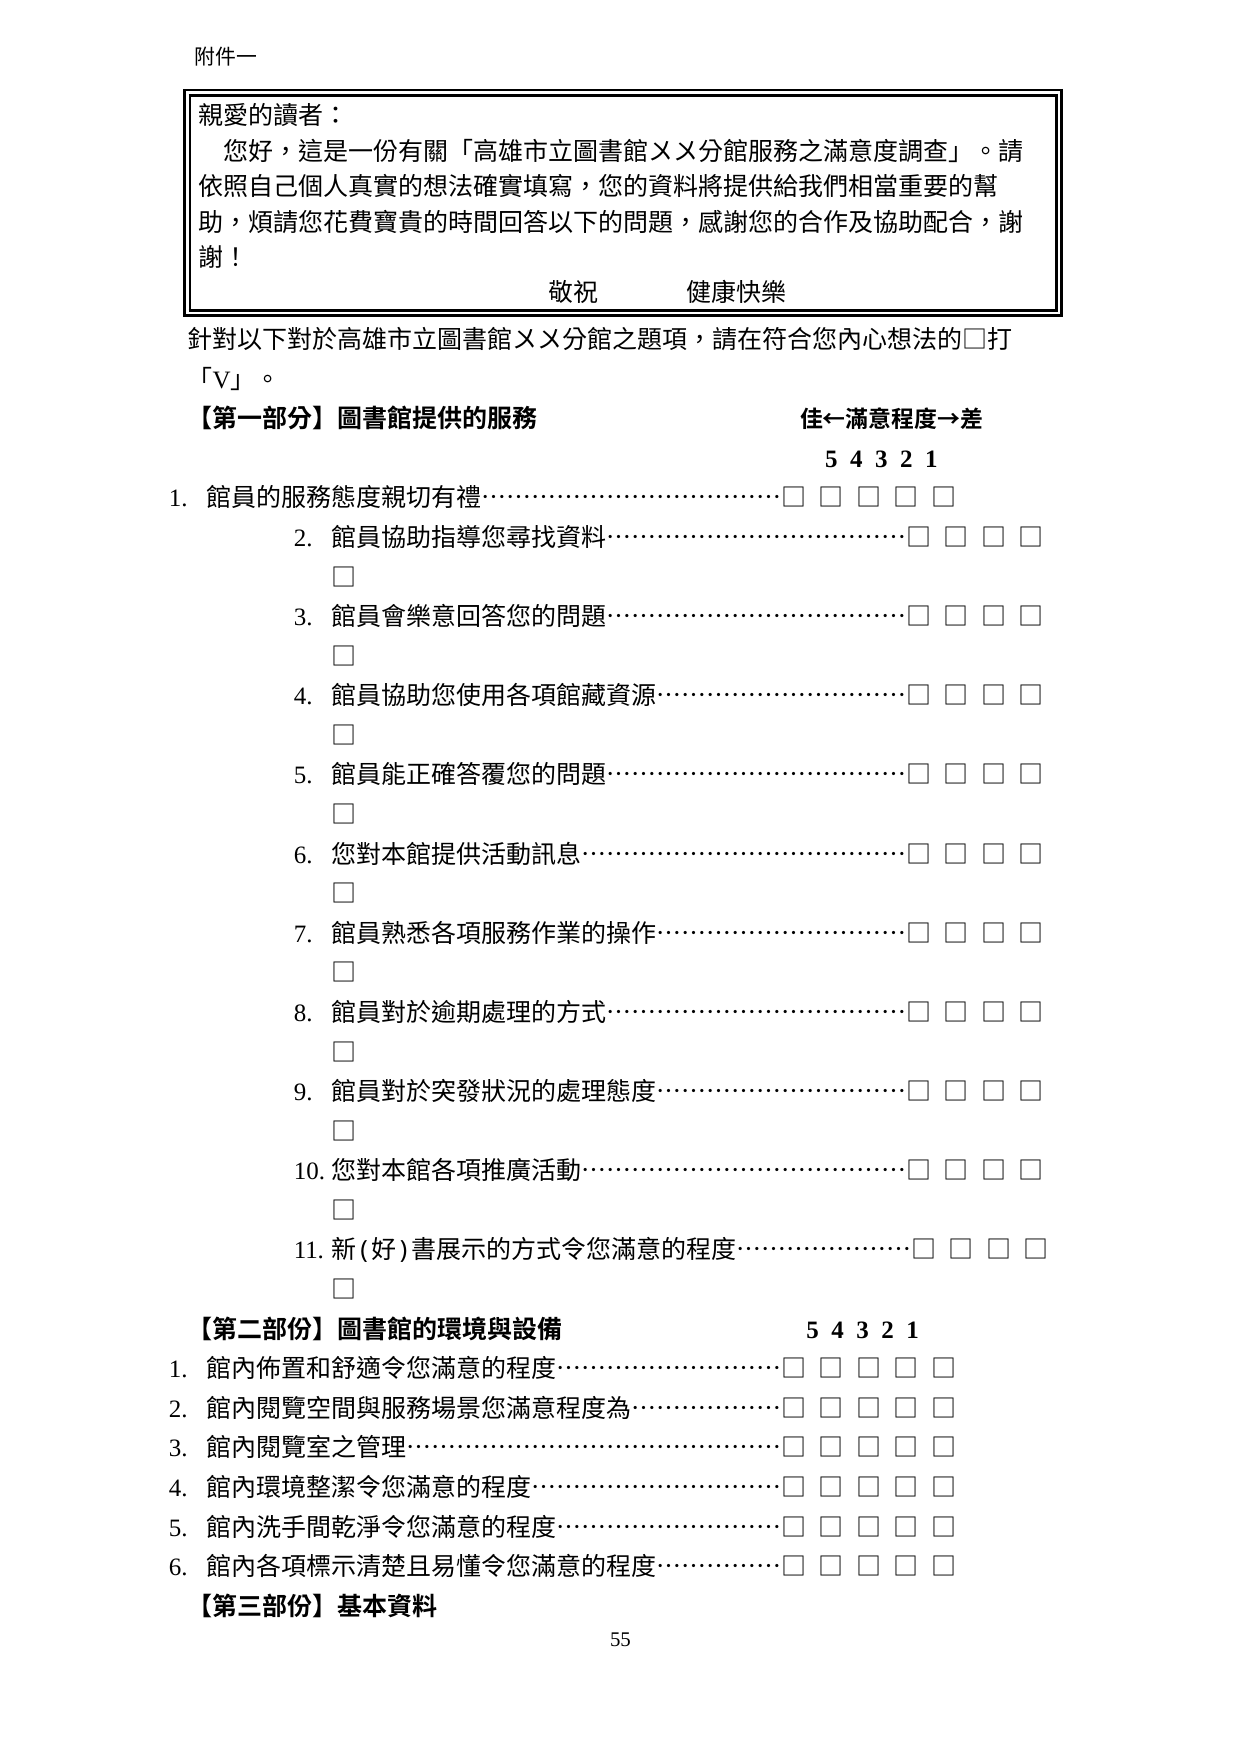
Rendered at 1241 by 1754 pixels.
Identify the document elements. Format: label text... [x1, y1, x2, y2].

text 針對以下對於高雄市立圖書館〤〤分館之題項，請在符合您內心想法的□打「V」。 [187, 317, 1053, 396]
list 館員會樂意回答您的問題………………………………□ □ □ □ □ [293, 594, 1053, 673]
list 館員的服務態度親切有禮………………………………□ □ □ □ □ [168, 475, 1053, 515]
list 新(好)書展示的方式令您滿意的程度…………………□ □ □ □ □ [293, 1227, 1053, 1306]
list 館內閱覽空間與服務場景您滿意程度為………………□ □ □ □ □ [168, 1386, 1053, 1425]
list 館員對於逾期處理的方式………………………………□ □ □ □ □ [293, 990, 1053, 1069]
text 【第二部份】圖書館的環境與設備 5 4 3 2 1 [187, 1306, 1053, 1346]
list 館員協助指導您尋找資料………………………………□ □ □ □ □ [293, 515, 1053, 594]
list 館員能正確答覆您的問題………………………………□ □ □ □ □ [293, 752, 1053, 831]
list 館內閱覽室之管理………………………………………□ □ □ □ □ [168, 1425, 1053, 1465]
list 館內環境整潔令您滿意的程度…………………………□ □ □ □ □ [168, 1465, 1053, 1504]
list 館員對於突發狀況的處理態度…………………………□ □ □ □ □ [293, 1069, 1053, 1148]
list 館員協助您使用各項館藏資源…………………………□ □ □ □ □ [293, 673, 1053, 752]
list 您對本館提供活動訊息…………………………………□ □ □ □ □ [293, 831, 1053, 911]
list 館內洗手間乾淨令您滿意的程度………………………□ □ □ □ □ [168, 1504, 1053, 1544]
text 5 4 3 2 1 [206, 436, 1053, 475]
text 【第一部分】圖書館提供的服務 佳←滿意程度→差 [187, 396, 1053, 436]
list 您對本館各項推廣活動…………………………………□ □ □ □ □ [293, 1148, 1053, 1227]
list 館內各項標示清楚且易懂令您滿意的程度……………□ □ □ □ □ [168, 1544, 1053, 1583]
list 館內佈置和舒適令您滿意的程度………………………□ □ □ □ □ [168, 1346, 1053, 1386]
table_header 親愛的讀者： 您好，這是一份有關「高雄市立圖書館〤〤分館服務之滿意度調查」。請依照自己個人真實的想法確實填寫，您的資料將提供給我們相當重要的幫助，煩請您花費寶貴的時間回答以下的問題，感謝您的合作及協助配合，謝謝！ 敬祝 健康快樂 [187, 91, 1059, 309]
text 【第三部份】基本資料 [187, 1583, 1053, 1623]
list 館員熟悉各項服務作業的操作…………………………□ □ □ □ □ [293, 911, 1053, 990]
